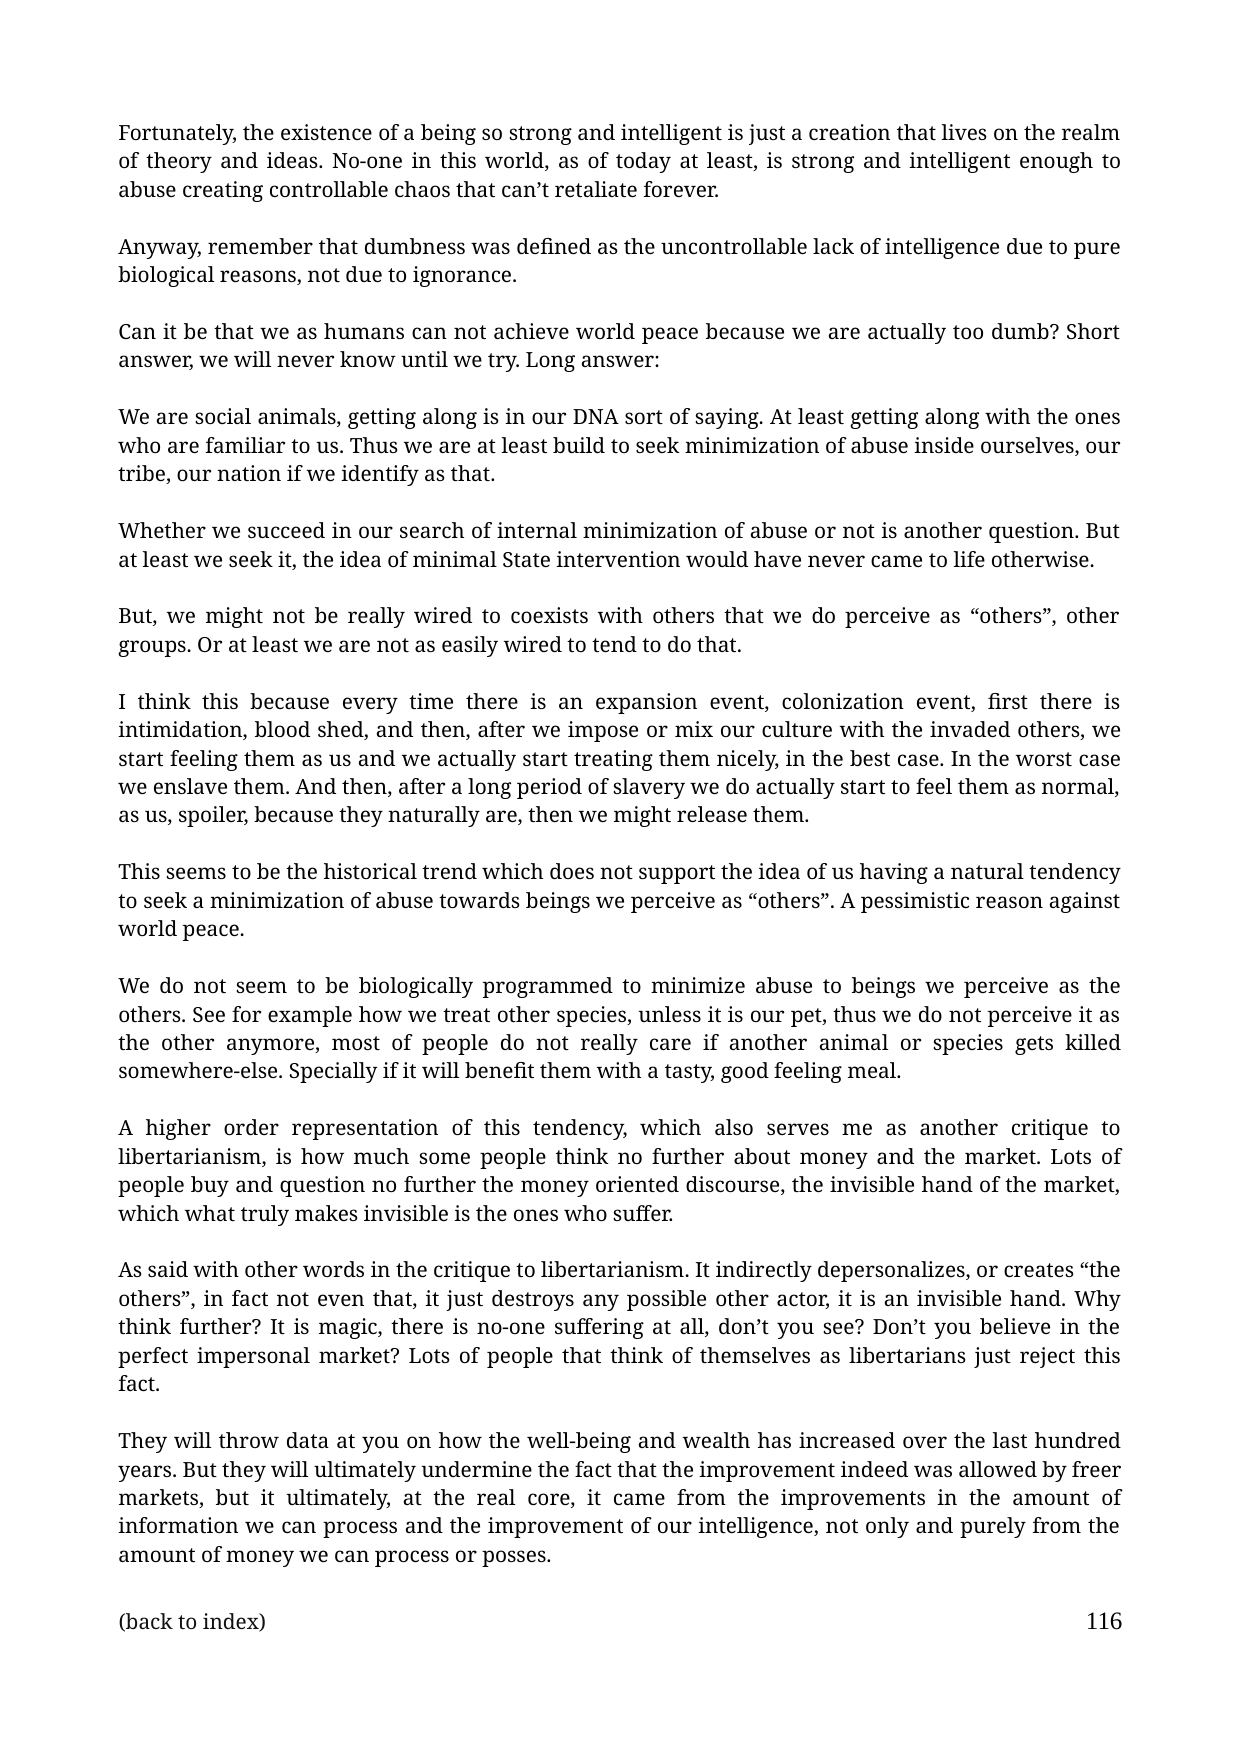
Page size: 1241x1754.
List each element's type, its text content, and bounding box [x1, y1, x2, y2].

text They will throw data at you on how the well-being and wealth has increased over the last hundred years. But they will ultimately undermine the fact that the improvement indeed was allowed by freer markets, but it ultimately, at the real core, it came from the improvements in the amount of information we can process and the improvement of our intelligence, not only and purely from the amount of money we can process or posses. [118, 1426, 1122, 1568]
text Can it be that we as humans can not achieve world peace because we are actually too dumb? Short answer, we will never know until we try. Long answer: [118, 317, 1122, 374]
text We are social animals, getting along is in our DNA sort of saying. At least getting along with the ones who are familiar to us. Thus we are at least build to seek minimization of abuse inside ourselves, our tribe, our nation if we identify as that. [118, 402, 1122, 488]
text Anyway, remember that dumbness was defined as the uncontrollable lack of intelligence due to pure biological reasons, not due to ignorance. [118, 232, 1122, 289]
text A higher order representation of this tendency, which also serves me as another critique to libertarianism, is how much some people think no further about money and the market. Lots of people buy and question no further the money oriented discourse, the invisible hand of the market, which what truly makes invisible is the ones who suffer. [118, 1113, 1122, 1227]
text But, we might not be really wired to coexists with others that we do perceive as “others”, other groups. Or at least we are not as easily wired to tend to do that. [118, 602, 1122, 658]
text Whether we succeed in our search of internal minimization of abuse or not is another question. But at least we seek it, the idea of minimal State intervention would have never came to life otherwise. [118, 516, 1122, 573]
text This seems to be the historical trend which does not support the idea of us having a natural tendency to seek a minimization of abuse towards beings we perceive as “others”. A pessimistic reason against world peace. [118, 857, 1122, 943]
text As said with other words in the critique to libertarianism. It indirectly depersonalizes, or creates “the others”, in fact not even that, it just destroys any possible other actor, it is an invisible hand. Why think further? It is magic, there is no-one suffering at all, don’t you see? Don’t you believe in the perfect impersonal market? Lots of people that think of themselves as libertarians just reject this fact. [118, 1256, 1122, 1398]
text I think this because every time there is an expansion event, colonization event, first there is intimidation, blood shed, and then, after we impose or mix our culture with the invaded others, we start feeling them as us and we actually start treating them nicely, in the best case. In the worst case we enslave them. And then, after a long period of slavery we do actually start to feel them as normal, as us, spoiler, because they naturally are, then we might release them. [118, 687, 1122, 829]
text Fortunately, the existence of a being so strong and intelligent is just a creation that lives on the realm of theory and ideas. No-one in this world, as of today at least, is strong and intelligent enough to abuse creating controllable chaos that can’t retaliate forever. [118, 118, 1122, 203]
text We do not seem to be biologically programmed to minimize abuse to beings we perceive as the others. See for example how we treat other species, unless it is our pet, thus we do not perceive it as the other anymore, most of people do not really care if another animal or species gets killed somewhere-else. Specially if it will benefit them with a tasty, good feeling meal. [118, 971, 1122, 1085]
